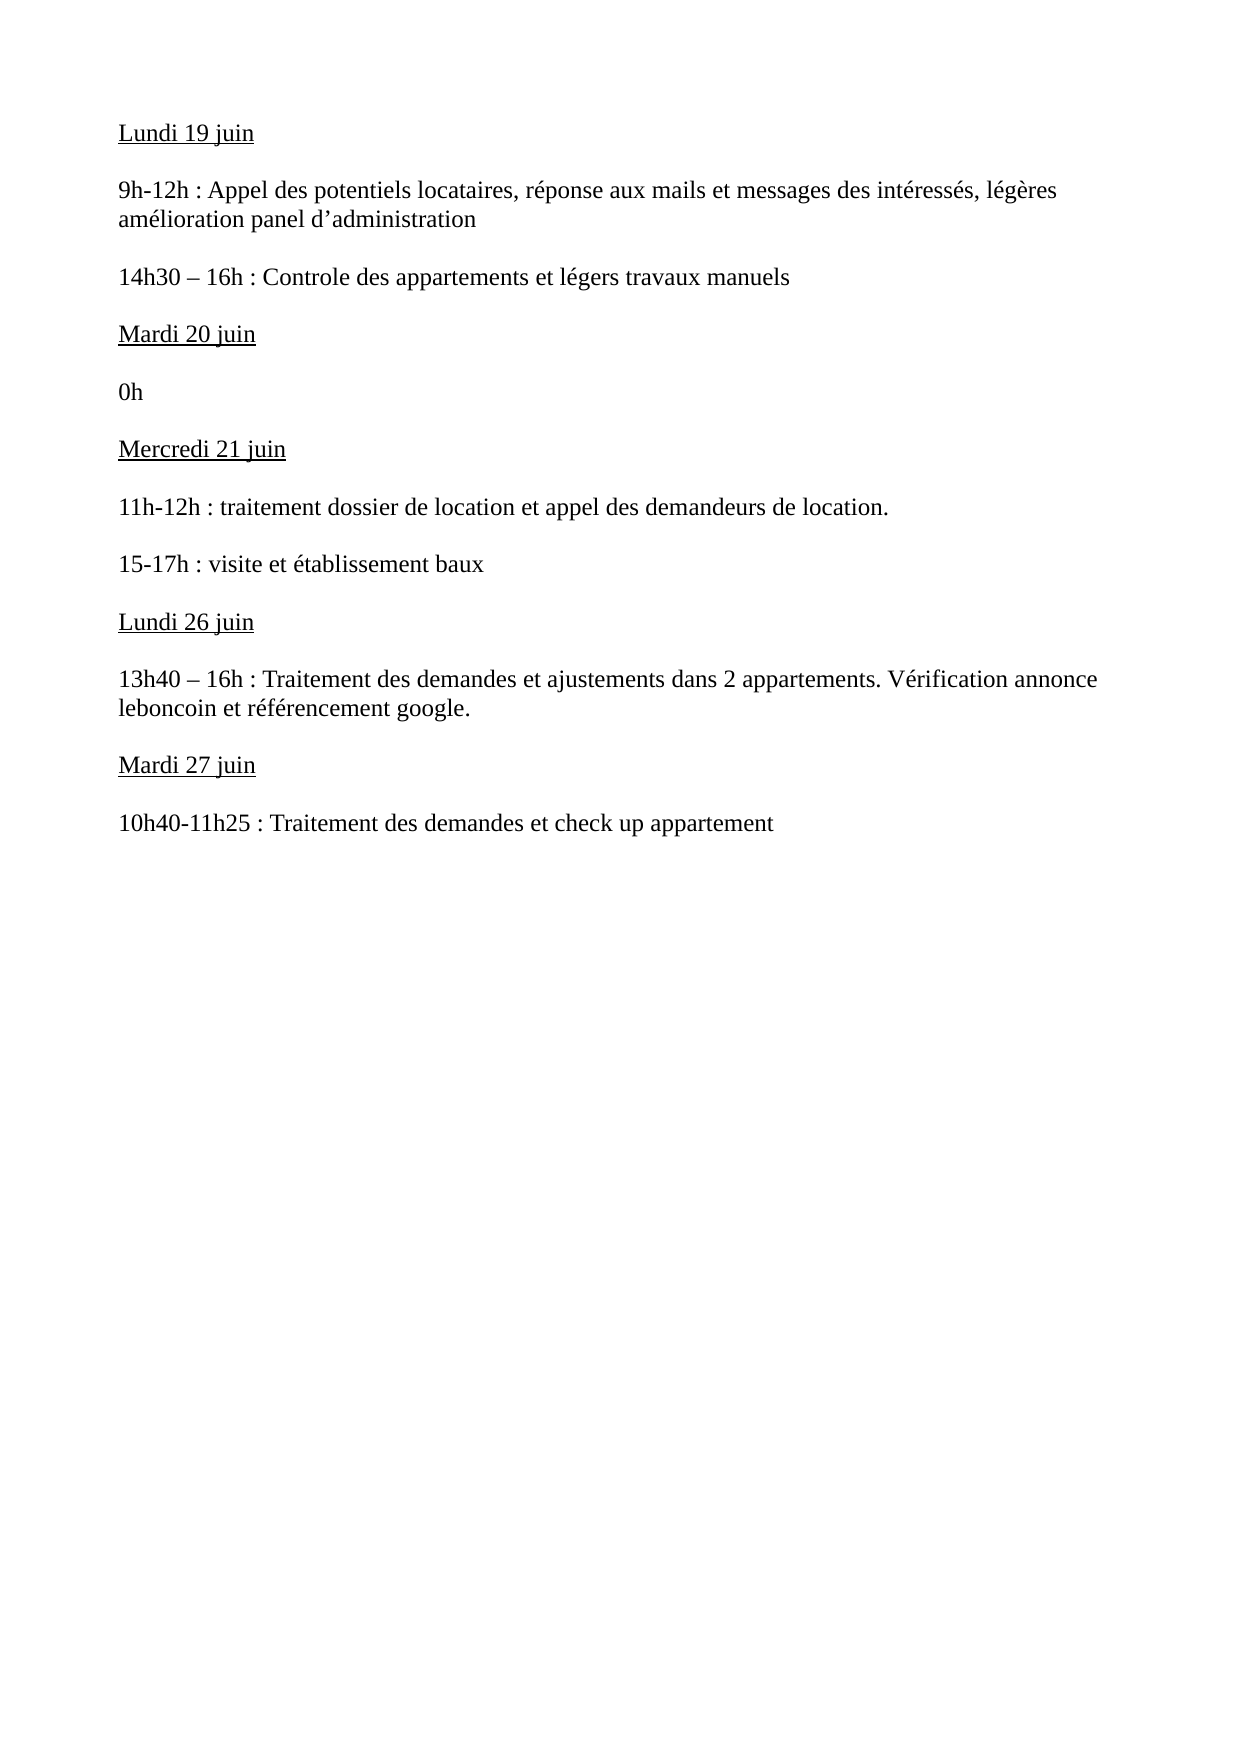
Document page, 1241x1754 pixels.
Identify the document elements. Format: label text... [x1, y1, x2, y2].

text 15-17h : visite et établissement baux [118, 549, 1122, 578]
text Lundi 19 juin [118, 118, 1122, 147]
text Lundi 26 juin [118, 607, 1122, 636]
text 10h40-11h25 : Traitement des demandes et check up appartement [118, 808, 1122, 837]
text Mardi 27 juin [118, 751, 1122, 779]
text 14h30 – 16h : Controle des appartements et légers travaux manuels [118, 262, 1122, 291]
text 9h-12h : Appel des potentiels locataires, réponse aux mails et messages des intéressés, légères amélioration panel d’administration [118, 176, 1122, 233]
text 0h [118, 377, 1122, 406]
text 13h40 – 16h : Traitement des demandes et ajustements dans 2 appartements. Vérification annonce leboncoin et référencement google. [118, 664, 1122, 722]
text Mardi 20 juin [118, 319, 1122, 348]
text Mercredi 21 juin [118, 434, 1122, 463]
text 11h-12h : traitement dossier de location et appel des demandeurs de location. [118, 492, 1122, 521]
